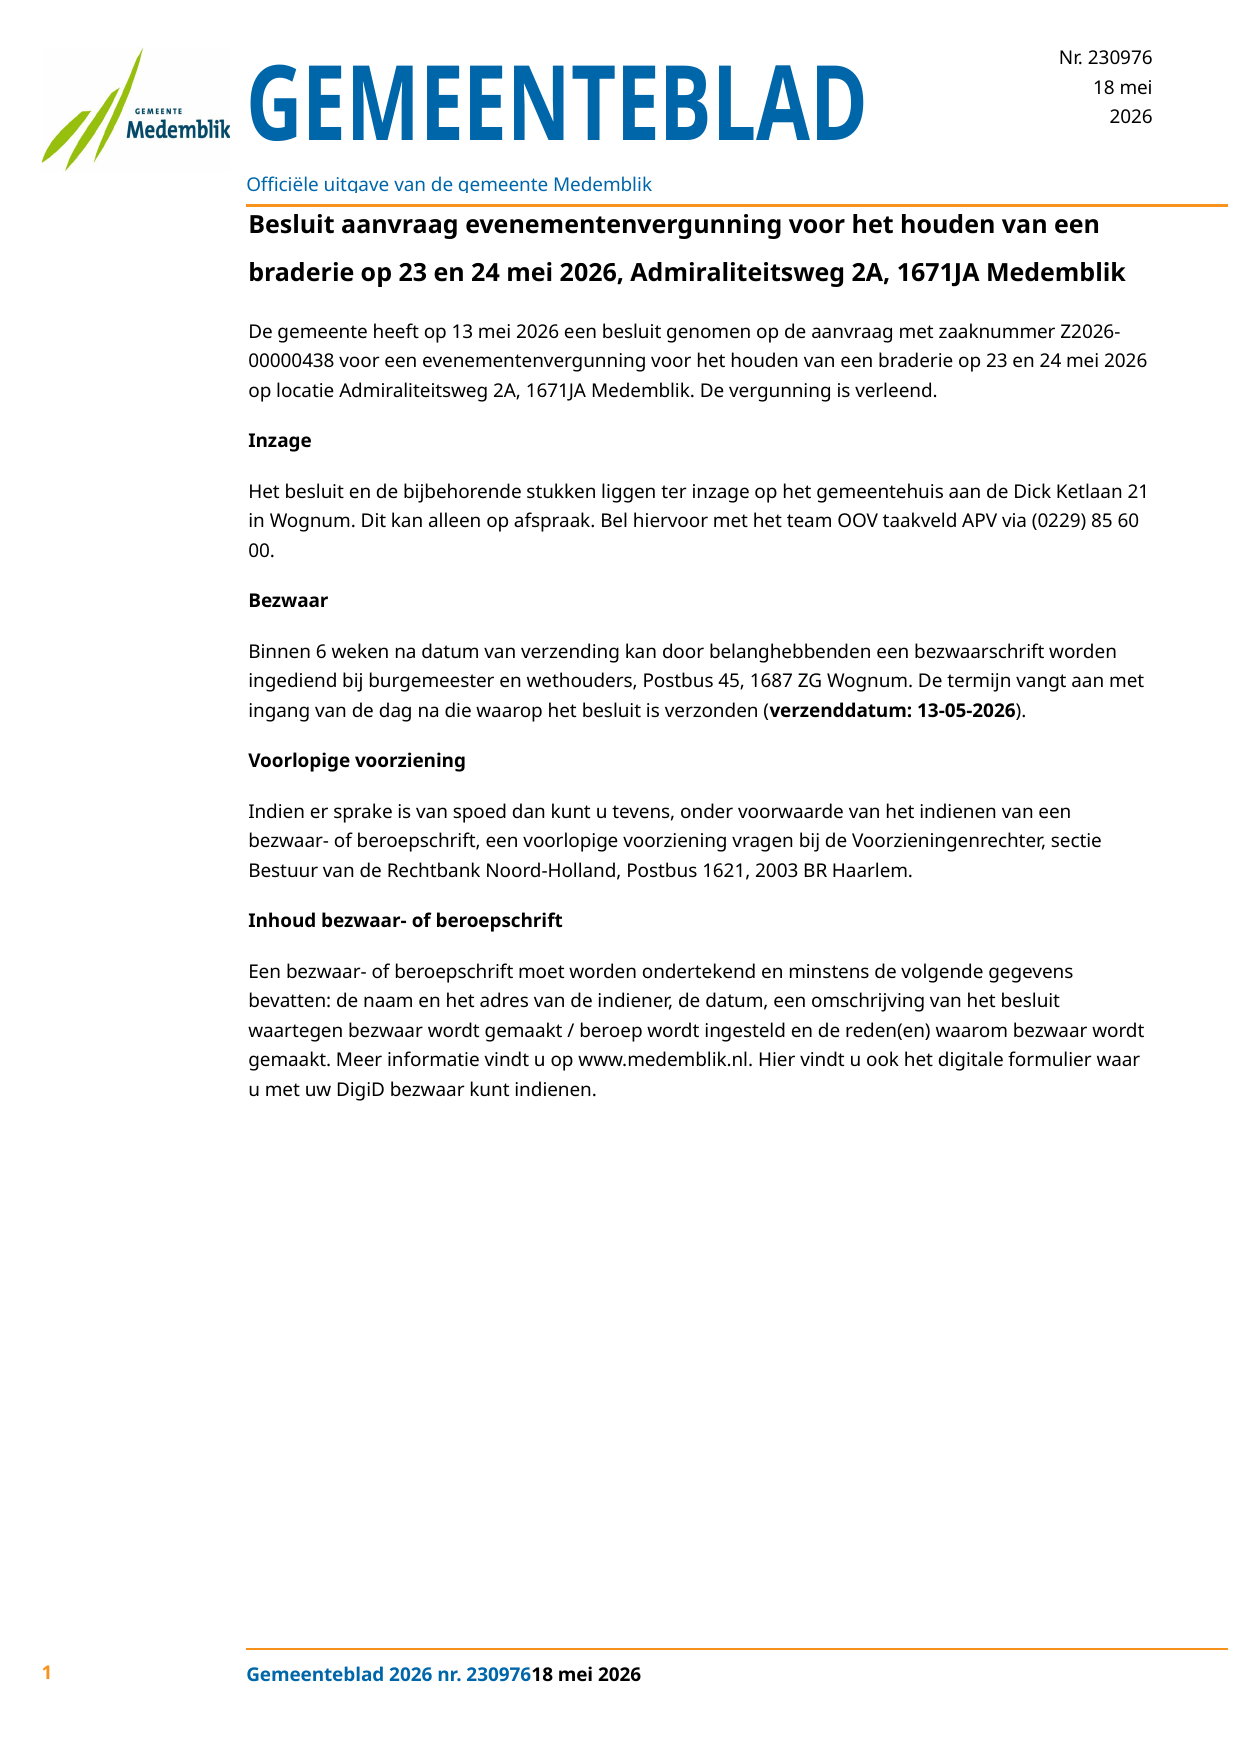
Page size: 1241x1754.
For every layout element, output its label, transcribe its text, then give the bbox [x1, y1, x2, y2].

text De gemeente heeft op 13 mei 2026 een besluit genomen op de aanvraag met zaaknummer Z2026-00000438 voor een evenementenvergunning voor het houden van een braderie op 23 en 24 mei 2026 op locatie Admiraliteitsweg 2A, 1671JA Medemblik. De vergunning is verleend. [248, 318, 1152, 403]
text Bezwaar [248, 587, 1152, 613]
text Het besluit en de bijbehorende stukken liggen ter inzage op het gemeentehuis aan de Dick Ketlaan 21 in Wognum. Dit kan alleen op afspraak. Bel hiervoor met het team OOV taakveld APV via (0229) 85 60 00. [248, 478, 1152, 563]
text Binnen 6 weken na datum van verzending kan door belanghebbenden een bezwaarschrift worden ingediend bij burgemeester en wethouders, Postbus 45, 1687 ZG Wognum. De termijn vangt aan met ingang van de dag na die waarop het besluit is verzonden (verzenddatum: 13-05-2026). [248, 638, 1152, 723]
picture [41, 47, 231, 172]
text Inhoud bezwaar- of beroepschrift [248, 907, 1152, 933]
text Indien er sprake is van spoed dan kunt u tevens, onder voorwaarde van het indienen van een bezwaar- of beroepschrift, een voorlopige voorziening vragen bij de Voorzieningenrechter, sectie Bestuur van de Rechtbank Noord-Holland, Postbus 1621, 2003 BR Haarlem. [248, 798, 1152, 883]
text Besluit aanvraag evenementenvergunning voor het houden van een braderie op 23 en 24 mei 2026, Admiraliteitsweg 2A, 1671JA Medemblik [248, 207, 1152, 288]
text Voorlopige voorziening [248, 747, 1152, 773]
text Inzage [248, 427, 1152, 453]
text Een bezwaar- of beroepschrift moet worden ondertekend en minstens de volgende gegevens bevatten: de naam en het adres van de indiener, de datum, een omschrijving van het besluit waartegen bezwaar wordt gemaakt / beroep wordt ingesteld en de reden(en) waarom bezwaar wordt gemaakt. Meer informatie vindt u op www.medemblik.nl. Hier vindt u ook het digitale formulier waar u met uw DigiD bezwaar kunt indienen. [248, 958, 1152, 1102]
